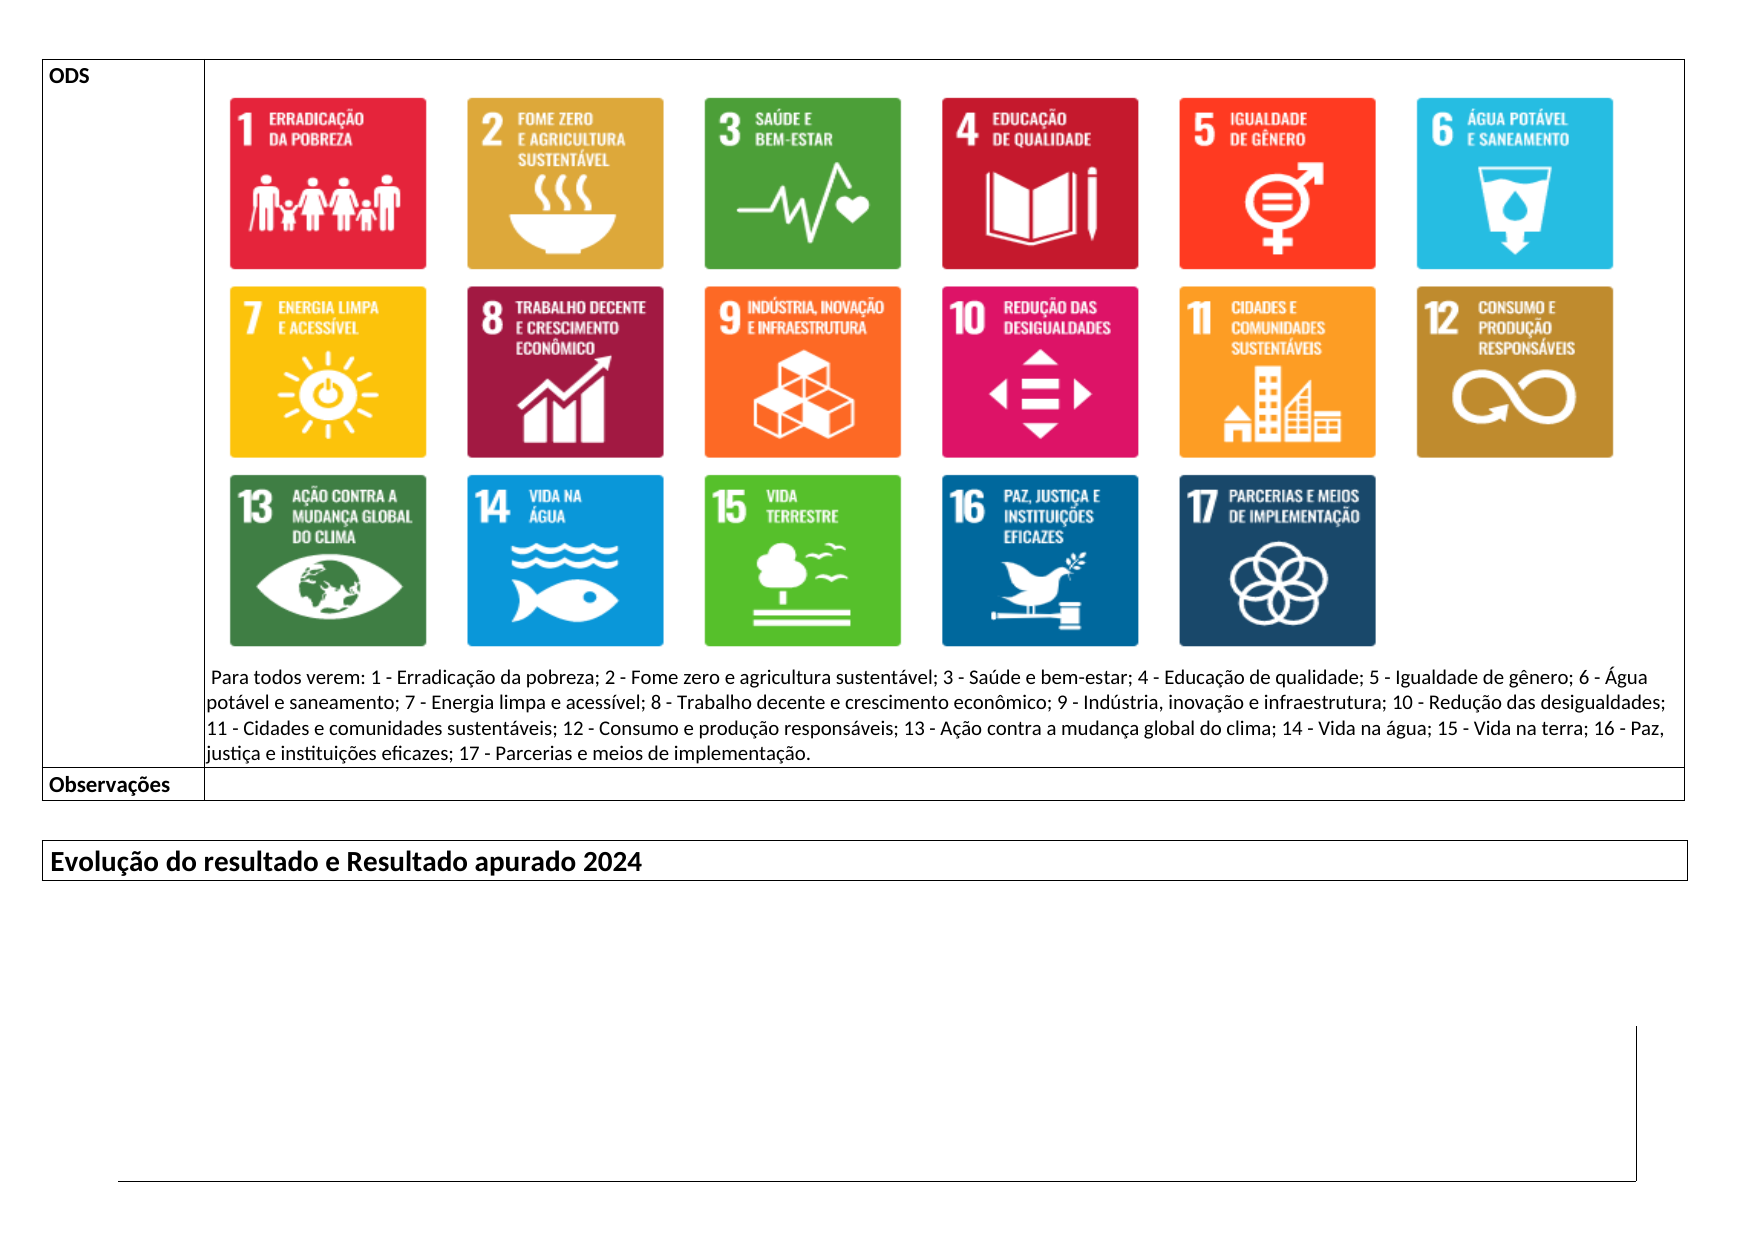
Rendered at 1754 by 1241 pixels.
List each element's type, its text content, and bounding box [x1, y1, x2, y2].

table_cell Para todos verem: 1 - Erradicação da pobreza; 2 - Fome zero e agricultura sustentável; 3 - Saúde e bem-estar; 4 - Educação de qualidade; 5 - Igualdade de gênero; 6 - Água potável e saneamento; 7 - Energia limpa e acessível; 8 - Trabalho decente e crescimento econômico; 9 - Indústria, inovação e infraestrutura; 10 - Redução das desigualdades; 11 - Cidades e comunidades sustentáveis; 12 - Consumo e produção responsáveis; 13 - Ação contra a mudança global do clima; 14 - Vida na água; 15 - Vida na terra; 16 - Paz, justiça e instituições eficazes; 17 - Parcerias e meios de implementação. [205, 60, 1684, 767]
table_cell [205, 768, 1684, 799]
table_cell Observações [43, 768, 204, 799]
table_cell ODS [43, 60, 204, 767]
table_header Evolução do resultado e Resultado apurado 2024 [43, 841, 1687, 880]
